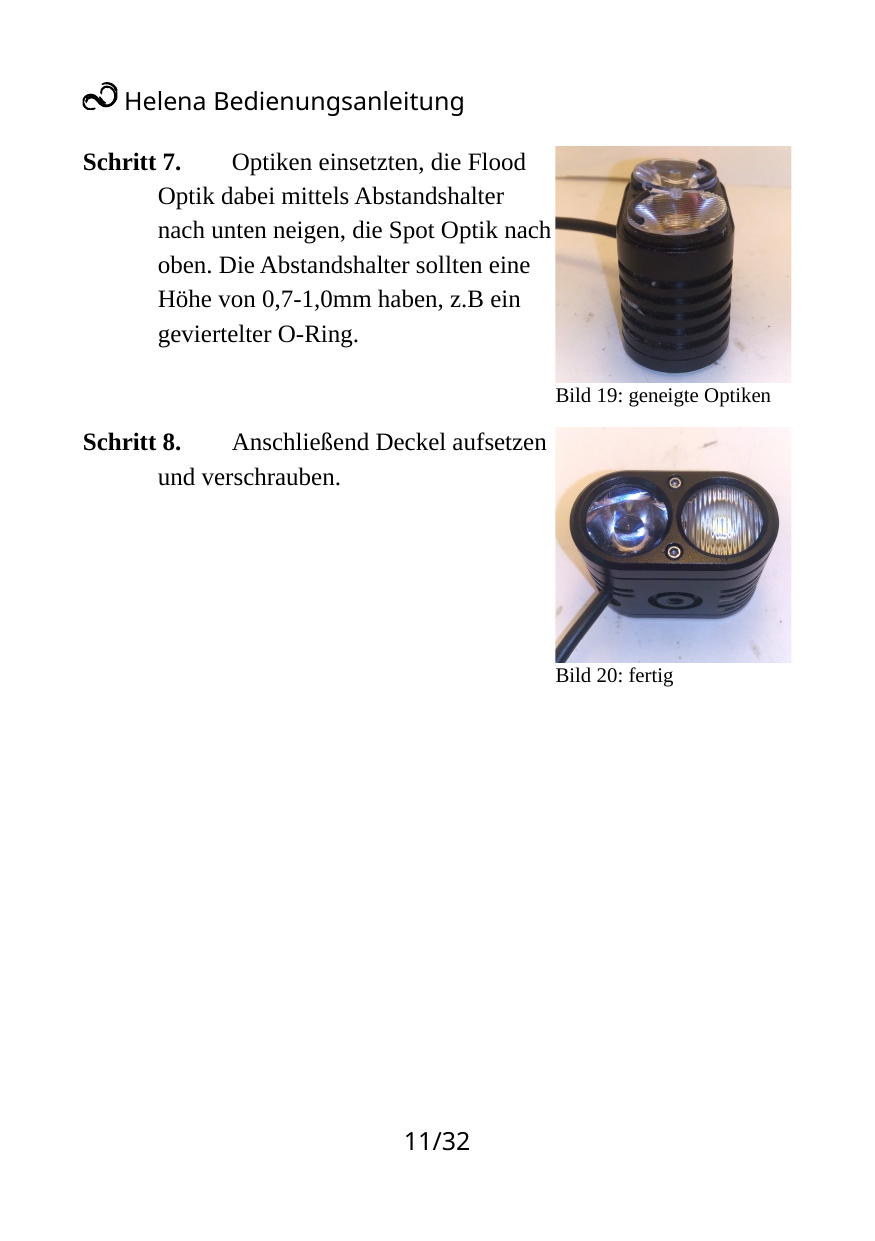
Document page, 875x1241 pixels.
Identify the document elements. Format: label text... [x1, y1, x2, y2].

picture [555, 146, 792, 383]
list Bild 19: geneigte Optiken [555, 383, 791, 407]
list Bild 20: fertig [555, 663, 791, 687]
list Optiken einsetzten, die Flood Optik dabei mittels Abstandshalter nach unten neigen, die Spot Optik nach oben. Die Abstandshalter sollten eine Höhe von 0,7-1,0mm haben, z.B ein geviertelter O-Ring. [83, 147, 555, 407]
list Anschließend Deckel aufsetzen und verschrauben. [83, 427, 555, 687]
picture [555, 427, 792, 663]
